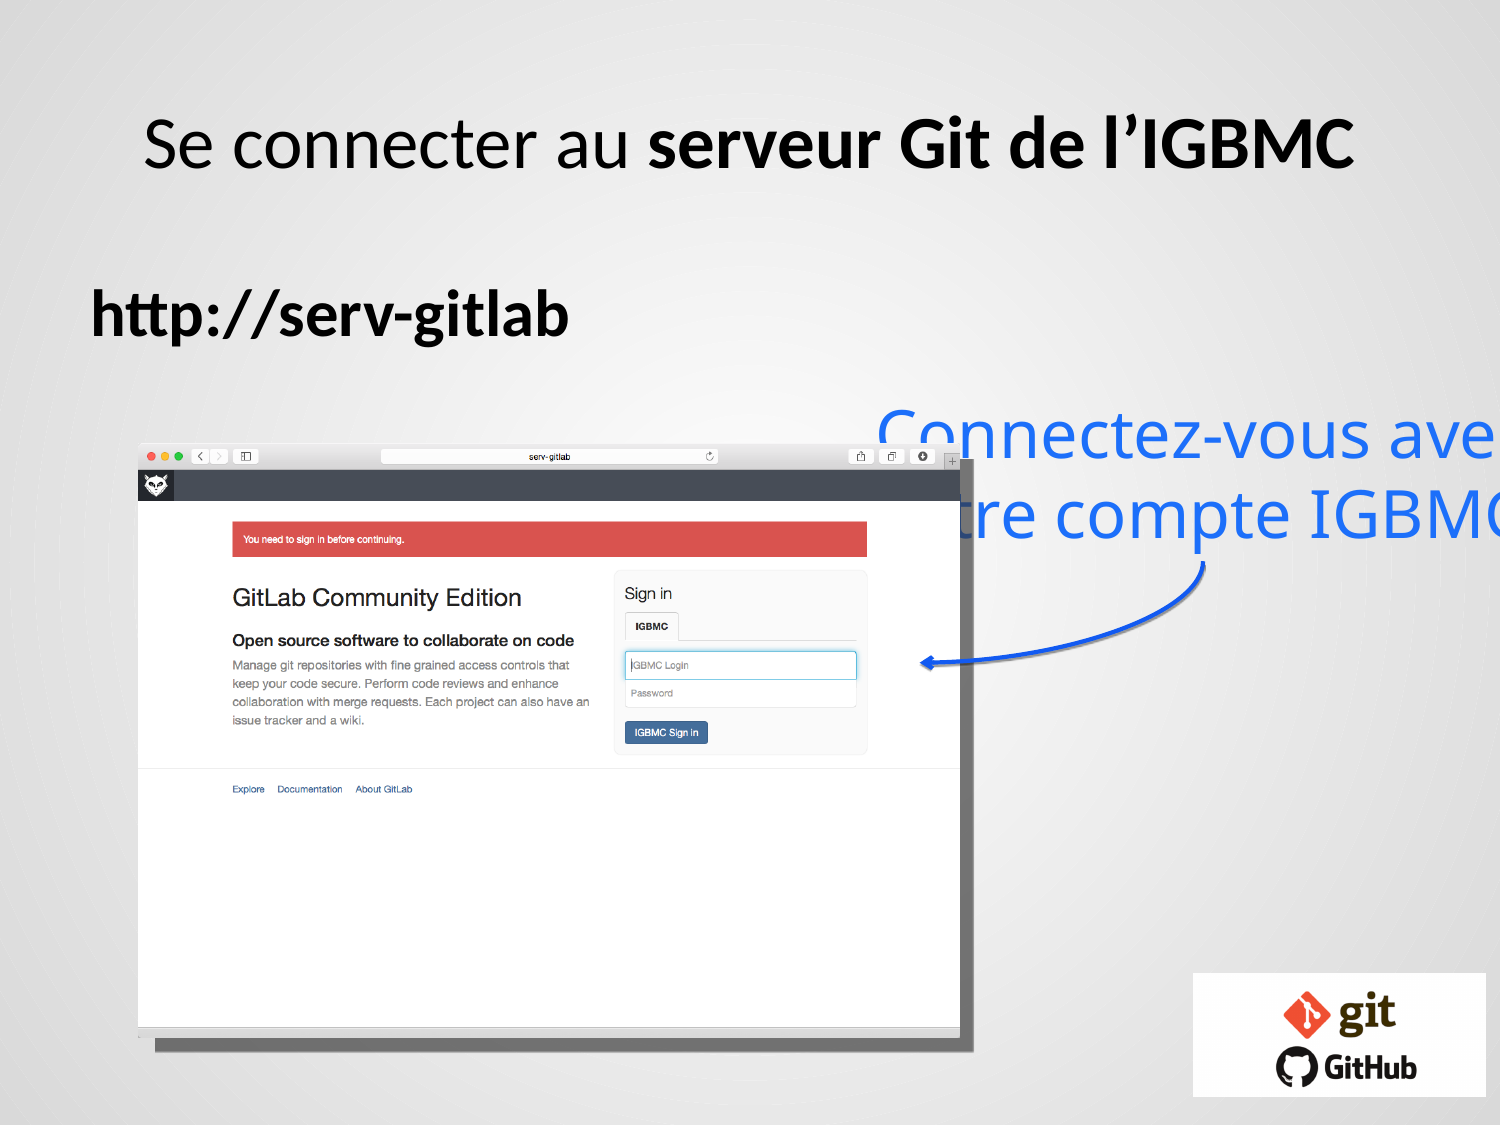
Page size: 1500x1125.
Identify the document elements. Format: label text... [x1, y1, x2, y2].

list http://serv-gitlab [75, 262, 1425, 562]
picture [138, 443, 960, 1038]
title Se connecter au serveur Git de l’IGBMC [75, 45, 1425, 233]
text_box Connectez-vous avec votre compte IGBMC [860, 384, 1500, 560]
picture [1193, 973, 1486, 1097]
